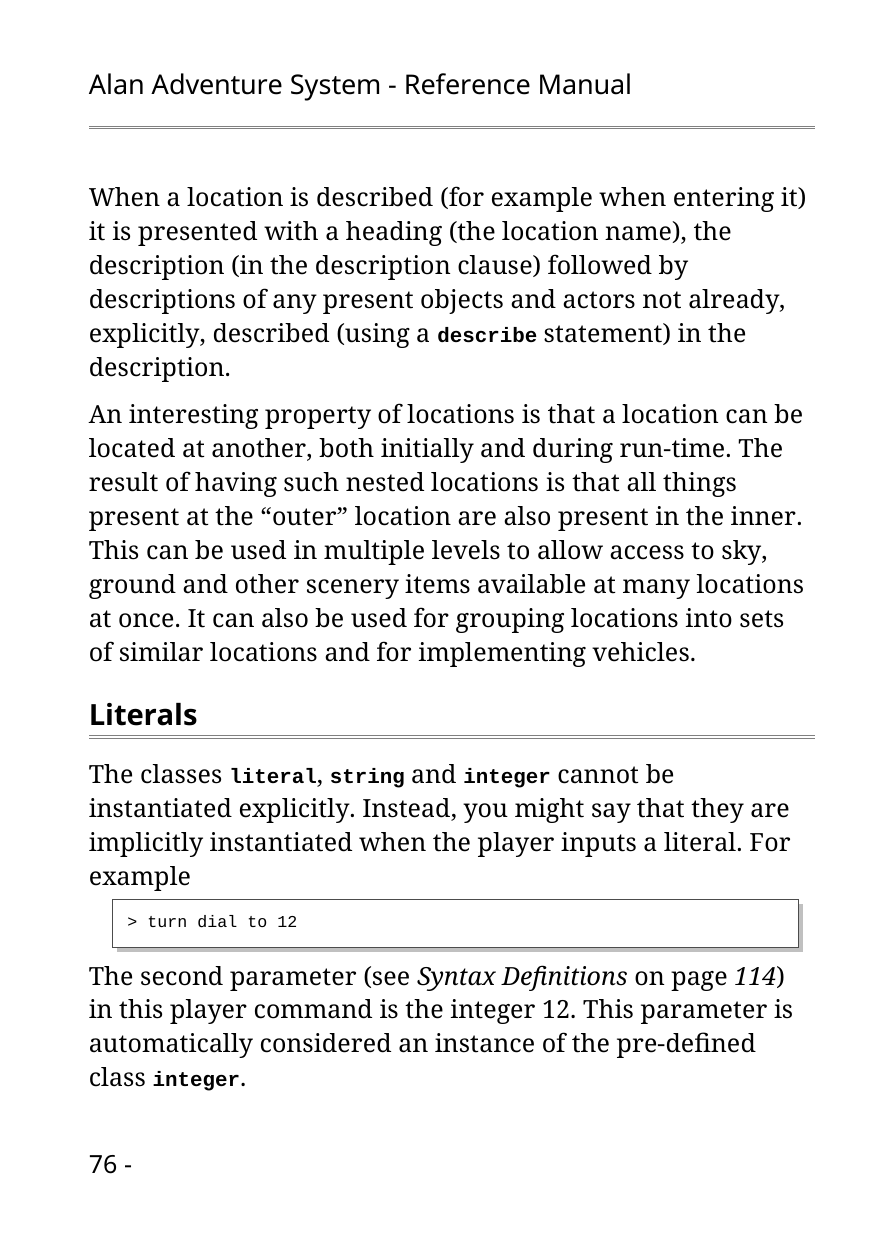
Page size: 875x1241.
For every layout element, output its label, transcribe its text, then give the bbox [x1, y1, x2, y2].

text When a location is described (for example when entering it) it is presented with a heading (the location name), the description (in the description clause) followed by descriptions of any present objects and actors not already, explicitly, described (using a describe statement) in the description. [88, 180, 815, 384]
text > turn dial to 12 [113, 900, 798, 947]
text An interesting property of locations is that a location can be located at another, both initially and during run-time. The result of having such nested locations is that all things present at the “outer” location are also present in the inner. This can be used in multiple levels to allow access to sky, ground and other scenery items available at many locations at once. It can also be used for grouping locations into sets of similar locations and for implementing vehicles. [88, 397, 815, 669]
text The classes literal, string and integer cannot be instantiated explicitly. Instead, you might say that they are implicitly instantiated when the player inputs a literal. For example [88, 757, 815, 893]
subtitle Literals [88, 694, 815, 738]
text The second parameter (see Syntax Definitions on page 91) in this player command is the integer 12. This parameter is automatically considered an instance of the pre-defined class integer. [88, 958, 815, 1094]
